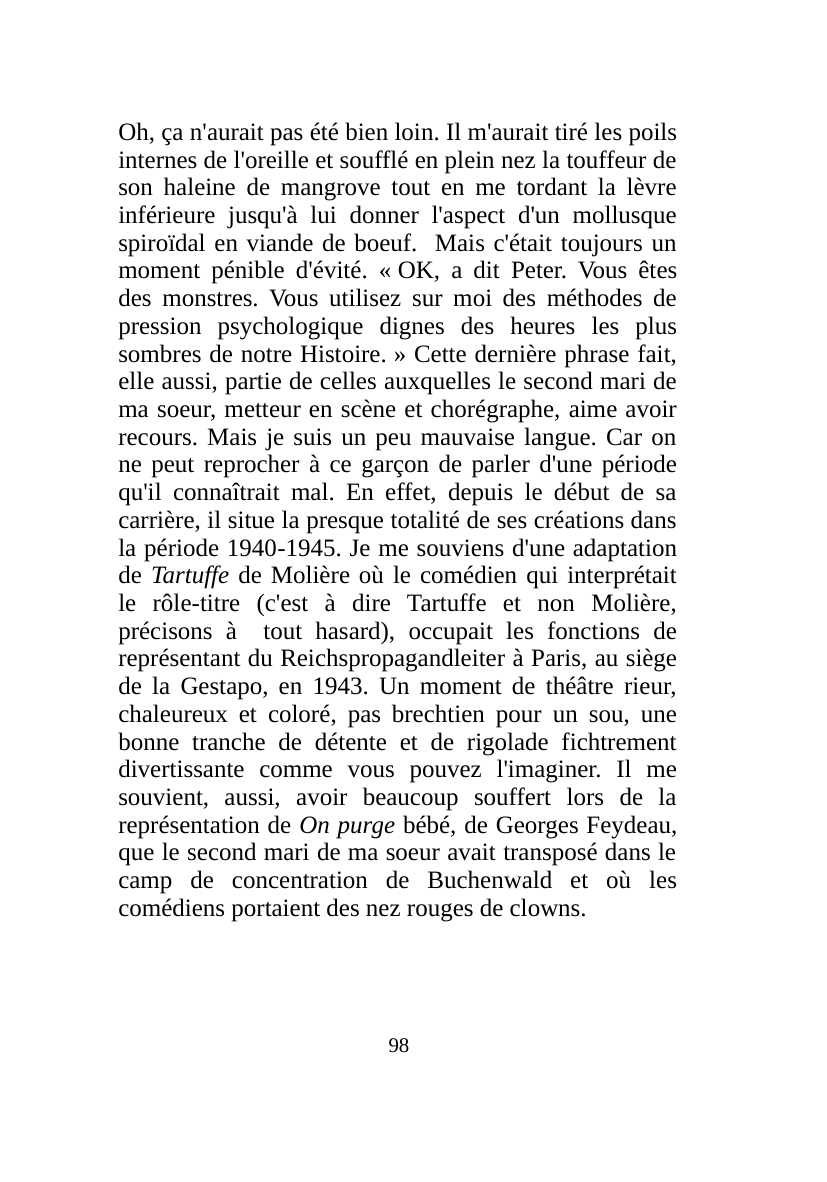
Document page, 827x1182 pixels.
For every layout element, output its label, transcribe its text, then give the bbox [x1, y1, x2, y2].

text Oh, ça n'aurait pas été bien loin. Il m'aurait tiré les poils internes de l'oreille et soufflé en plein nez la touffeur de son haleine de mangrove tout en me tordant la lèvre inférieure jusqu'à lui donner l'aspect d'un mollusque spiroïdal en viande de boeuf. Mais c'était toujours un moment pénible d'évité. « OK, a dit Peter. Vous êtes des monstres. Vous utilisez sur moi des méthodes de pression psychologique dignes des heures les plus sombres de notre Histoire. » Cette dernière phrase fait, elle aussi, partie de celles auxquelles le second mari de ma soeur, metteur en scène et chorégraphe, aime avoir recours. Mais je suis un peu mauvaise langue. Car on ne peut reprocher à ce garçon de parler d'une période qu'il connaîtrait mal. En effet, depuis le début de sa carrière, il situe la presque totalité de ses créations dans la période 1940‑1945. Je me souviens d'une adaptation de Tartuffe de Molière où le comédien qui interprétait le rôle‑titre (c'est à dire Tartuffe et non Molière, précisons à tout hasard), occupait les fonctions de représentant du Reichspropagandleiter à Paris, au siège de la Gestapo, en 1943. Un moment de théâtre rieur, chaleureux et coloré, pas brechtien pour un sou, une bonne tranche de détente et de rigolade fichtrement divertissante comme vous pouvez l'imaginer. Il me souvient, aussi, avoir beaucoup souffert lors de la représentation de On purge bébé, de Georges Feydeau, que le second mari de ma soeur avait transposé dans le camp de concentration de Buchenwald et où les comédiens portaient des nez rouges de clowns. [118, 118, 677, 922]
